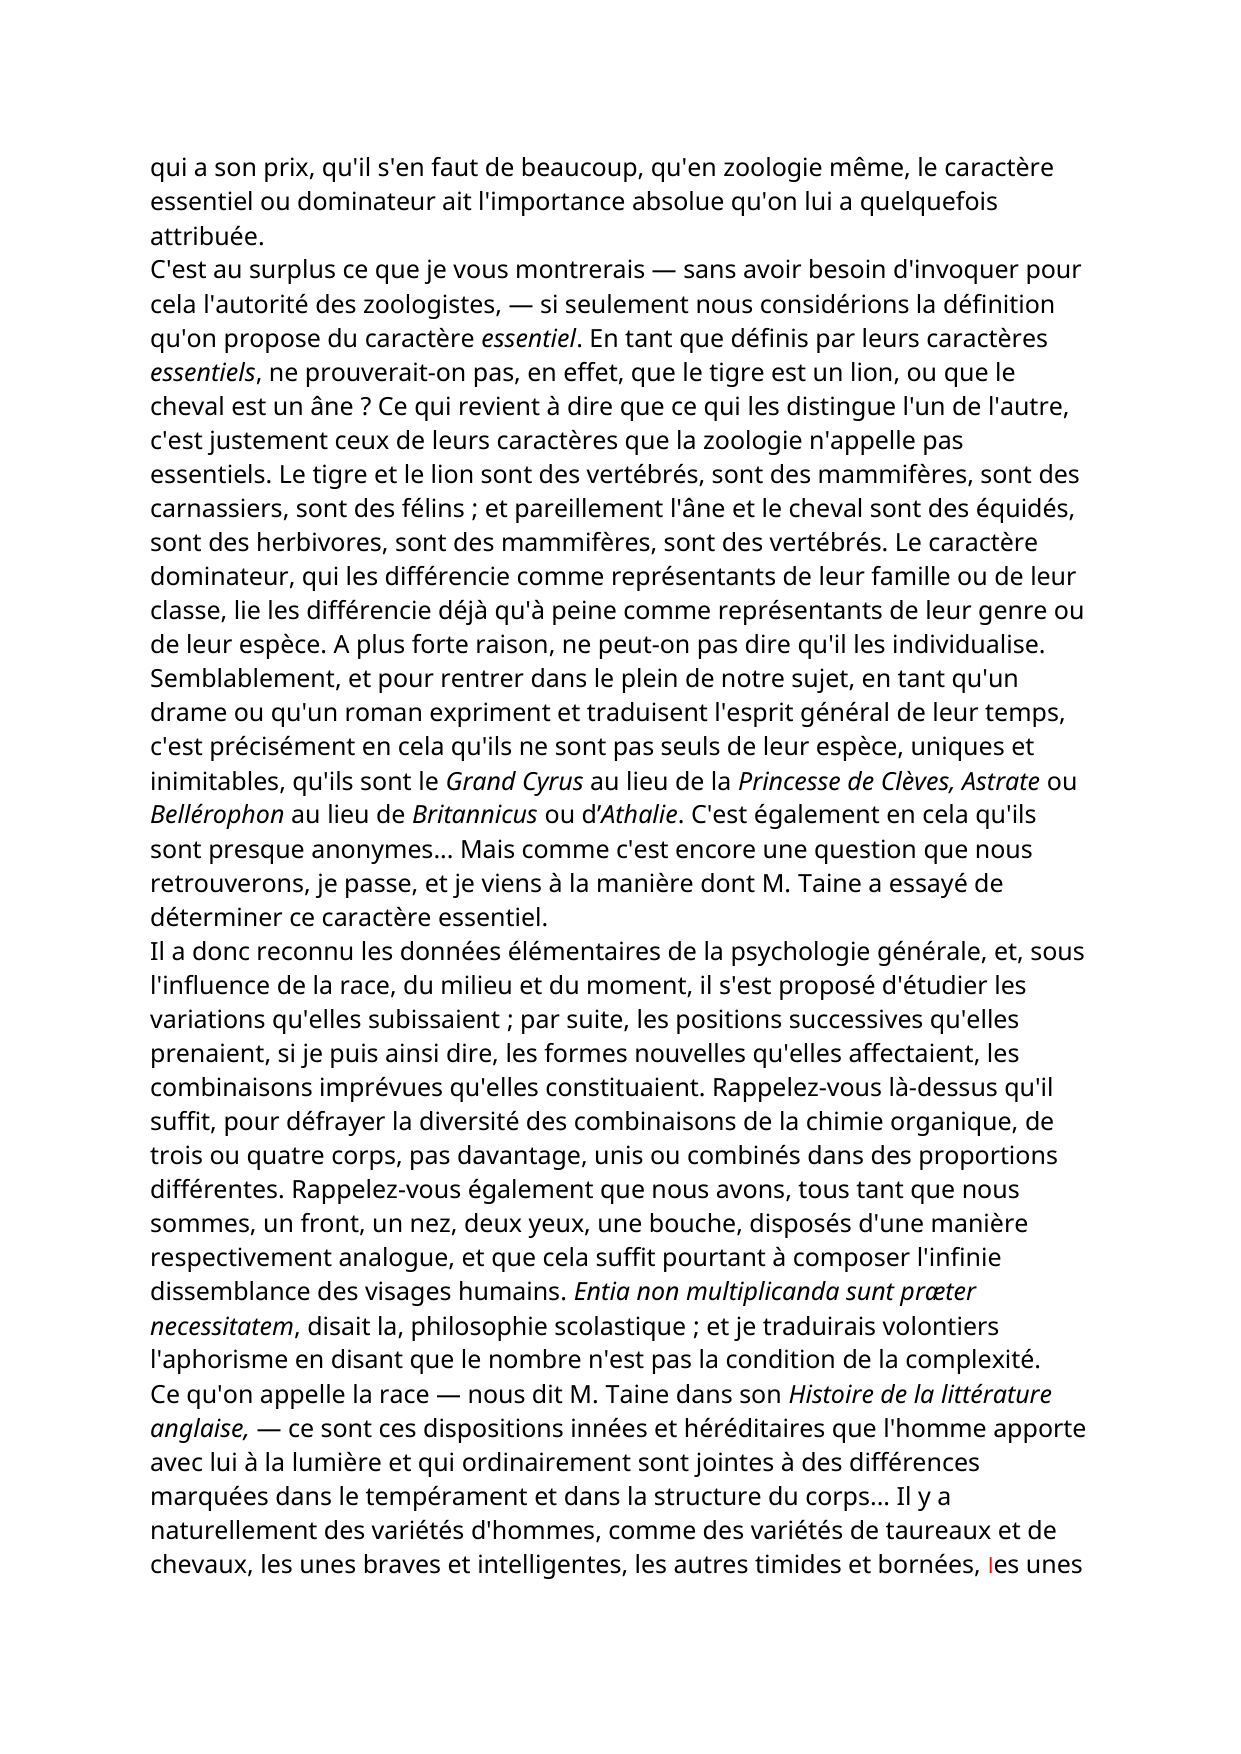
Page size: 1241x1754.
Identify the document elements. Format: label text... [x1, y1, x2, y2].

text Il a donc reconnu les données élémentaires de la psychologie générale, et, sous l'influence de la race, du milieu et du moment, il s'est proposé d'étudier les variations qu'elles subissaient ; par suite, les positions successives qu'elles prenaient, si je puis ainsi dire, les formes nouvelles qu'elles affectaient, les combinaisons imprévues qu'elles constituaient. Rappelez-vous là-dessus qu'il suffit, pour défrayer la diversité des combinaisons de la chimie organique, de trois ou quatre corps, pas davantage, unis ou combinés dans des proportions différentes. Rappelez-vous également que nous avons, tous tant que nous sommes, un front, un nez, deux yeux, une bouche, disposés d'une manière respectivement analogue, et que cela suffit pourtant à composer l'infinie dissemblance des visages humains. Entia non multiplicanda sunt præter necessitatem, disait la, philosophie scolastique ; et je traduirais volontiers l'aphorisme en disant que le nombre n'est pas la condition de la complexité. [150, 933, 1091, 1376]
text Ce qu'on appelle la race — nous dit M. Taine dans son Histoire de la littérature anglaise, — ce sont ces dispositions innées et héréditaires que l'homme apporte avec lui à la lumière et qui ordinairement sont jointes à des différences marquées dans le tempérament et dans la structure du corps... Il y a naturellement des variétés d'hommes, comme des variétés de taureaux et de chevaux, les unes braves et intelligentes, les autres timides et bornées, les unes [150, 1376, 1091, 1581]
text C'est au surplus ce que je vous montrerais — sans avoir besoin d'invoquer pour cela l'autorité des zoologistes, — si seulement nous considérions la définition qu'on propose du caractère essentiel. En tant que définis par leurs caractères essentiels, ne prouverait-on pas, en effet, que le tigre est un lion, ou que le cheval est un âne ? Ce qui revient à dire que ce qui les distingue l'un de l'autre, c'est justement ceux de leurs caractères que la zoologie n'appelle pas essentiels. Le tigre et le lion sont des vertébrés, sont des mammifères, sont des carnassiers, sont des félins ; et pareillement l'âne et le cheval sont des équidés, sont des herbivores, sont des mammifères, sont des vertébrés. Le caractère dominateur, qui les différencie comme représentants de leur famille ou de leur classe, lie les différencie déjà qu'à peine comme représentants de leur genre ou de leur espèce. A plus forte raison, ne peut-on pas dire qu'il les individualise. Semblablement, et pour rentrer dans le plein de notre sujet, en tant qu'un drame ou qu'un roman expriment et traduisent l'esprit général de leur temps, c'est précisément en cela qu'ils ne sont pas seuls de leur espèce, uniques et inimitables, qu'ils sont le Grand Cyrus au lieu de la Princesse de Clèves, Astrate ou Bellérophon au lieu de Britannicus ou d’Athalie. C'est également en cela qu'ils sont presque anonymes... Mais comme c'est encore une question que nous retrouverons, je passe, et je viens à la manière dont M. Taine a essayé de déterminer ce caractère essentiel. [150, 252, 1091, 933]
text qui a son prix, qu'il s'en faut de beaucoup, qu'en zoologie même, le caractère essentiel ou dominateur ait l'importance absolue qu'on lui a quelquefois attribuée. [150, 150, 1091, 252]
